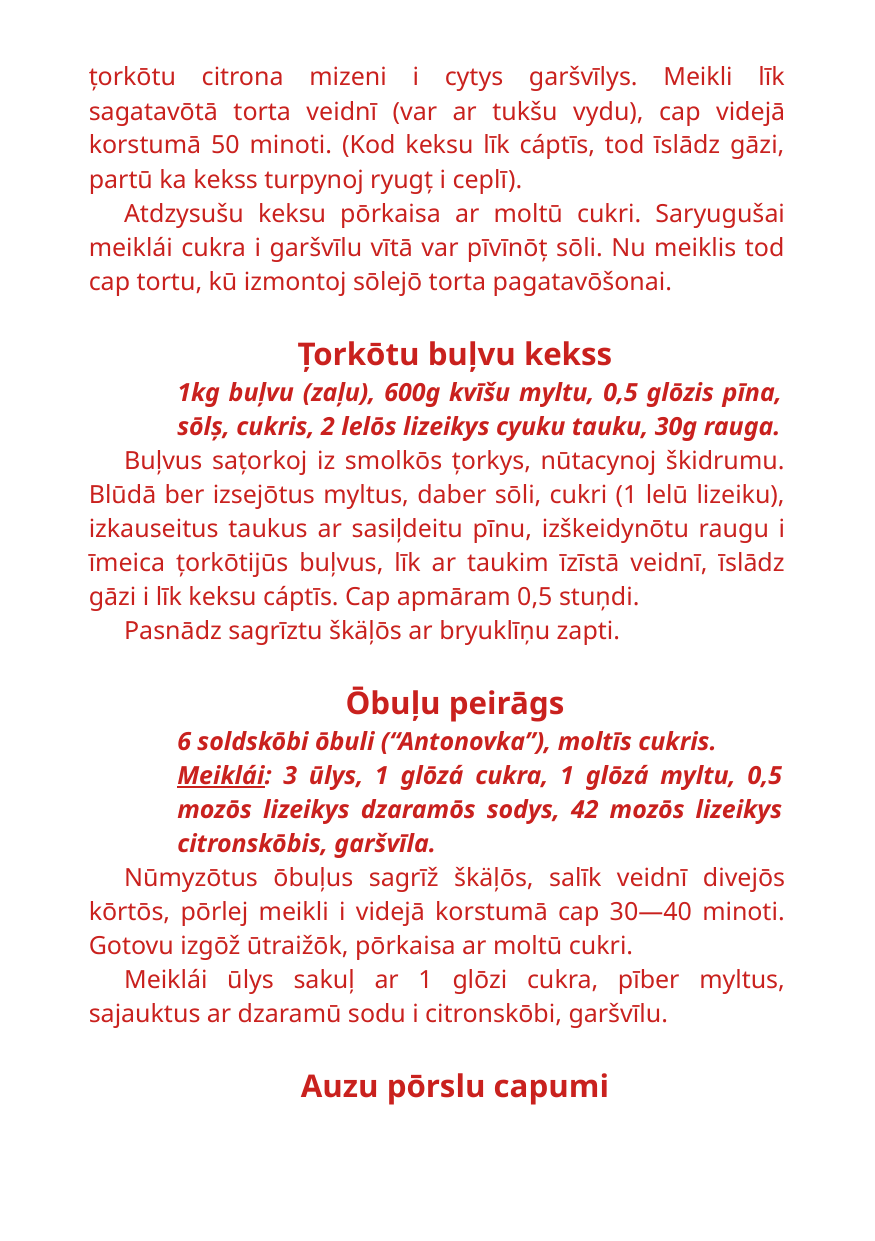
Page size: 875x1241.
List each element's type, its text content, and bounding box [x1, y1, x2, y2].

text Pasnādz sagrīztu škäļōs ar bryuklīņu zapti. [88, 613, 786, 647]
text Nūmyzōtus ōbuļus sagrīž škäļōs, salīk veidnī divejōs kōrtōs, pōrlej meikli i videjā korstumā cap 30—40 minoti. Gotovu izgōž ūtraižōk, pōrkaisa ar moltū cukri. [88, 859, 786, 962]
text Auzu pōrslu capumi [88, 1064, 786, 1107]
text Ōbuļu peirāgs [88, 681, 786, 723]
text 1kg buļvu (zaļu), 600g kvīšu myltu, 0,5 glōzis pīna, sōlș, cukris, 2 lelōs lizeikys cyuku tauku, 30g rauga. [177, 374, 786, 442]
text țorkōtu citrona mizeni i cytys garšvīlys. Meikli līk sagatavōtā torta veidnī (var ar tukšu vydu), cap videjā korstumā 50 minoti. (Kod keksu līk cáptīs, tod īslādz gāzi, partū ka kekss turpynoj ryugț i ceplī). [88, 59, 786, 195]
text 6 soldskōbi ōbuli (“Antonovka”), moltīs cukris. [177, 723, 786, 757]
text Buļvus sațorkoj iz smolkōs țorkys, nūtacynoj škidrumu. Blūdā ber izsejōtus myltus, daber sōli, cukri (1 lelū lizeiku), izkauseitus taukus ar sasiļdeitu pīnu, izškeidynōtu raugu i īmeica țorkōtijūs buļvus, līk ar taukim īzīstā veidnī, īslādz gāzi i līk keksu cáptīs. Cap apmāram 0,5 stuņdi. [88, 442, 786, 613]
text Țorkōtu buļvu kekss [88, 332, 786, 374]
text Meiklái: 3 ūlys, 1 glōzá cukra, 1 glōzá myltu, 0,5 mozōs lizeikys dzaramōs sodys, 42 mozōs lizeikys citronskōbis, garšvīla. [177, 757, 786, 859]
text Meiklái ūlys sakuļ ar 1 glōzi cukra, pīber myltus, sajauktus ar dzaramū sodu i citronskōbi, garšvīlu. [88, 962, 786, 1030]
text Atdzysušu keksu pōrkaisa ar moltū cukri. Saryugušai meiklái cukra i garšvīlu vītā var pīvīnōț sōli. Nu meiklis tod cap tortu, kū izmontoj sōlejō torta pagatavōšonai. [88, 195, 786, 297]
